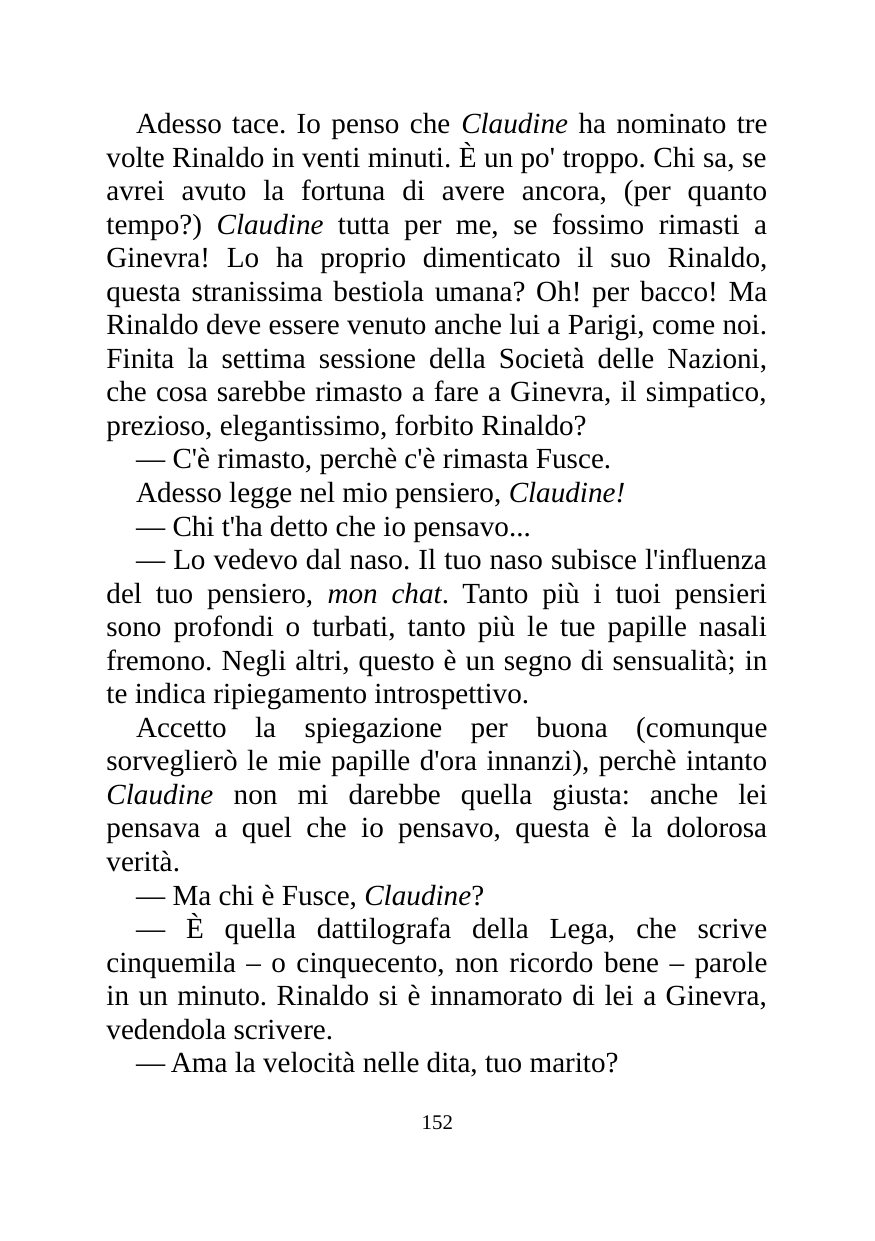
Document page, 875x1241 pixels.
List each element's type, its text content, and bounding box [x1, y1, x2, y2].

text — Lo vedevo dal naso. Il tuo naso subisce l'influenza del tuo pensiero, mon chat. Tanto più i tuoi pensieri sono profondi o turbati, tanto più le tue papille nasali fremono. Negli altri, questo è un segno di sensualità; in te indica ripiegamento introspettivo. [106, 542, 768, 710]
text — Ama la velocità nelle dita, tuo marito? [106, 1045, 768, 1079]
text — Chi t'ha detto che io pensavo... [106, 509, 768, 542]
text Adesso legge nel mio pensiero, Claudine! [106, 475, 768, 509]
text — È quella dattilografa della Lega, che scrive cinquemila – o cinquecento, non ricordo bene – parole in un minuto. Rinaldo si è innamorato di lei a Ginevra, vedendola scrivere. [106, 911, 768, 1045]
text Accetto la spiegazione per buona (comunque sorveglierò le mie papille d'ora innanzi), perchè intanto Claudine non mi darebbe quella giusta: anche lei pensava a quel che io pensavo, questa è la dolorosa verità. [106, 710, 768, 878]
text — C'è rimasto, perchè c'è rimasta Fusce. [106, 442, 768, 475]
text — Ma chi è Fusce, Claudine? [106, 878, 768, 911]
text Adesso tace. Io penso che Claudine ha nominato tre volte Rinaldo in venti minuti. È un po' troppo. Chi sa, se avrei avuto la fortuna di avere ancora, (per quanto tempo?) Claudine tutta per me, se fossimo rimasti a Ginevra! Lo ha proprio dimenticato il suo Rinaldo, questa stranissima bestiola umana? Oh! per bacco! Ma Rinaldo deve essere venuto anche lui a Parigi, come noi. Finita la settima sessione della Società delle Nazioni, che cosa sarebbe rimasto a fare a Ginevra, il simpatico, prezioso, elegantissimo, forbito Rinaldo? [106, 106, 768, 442]
